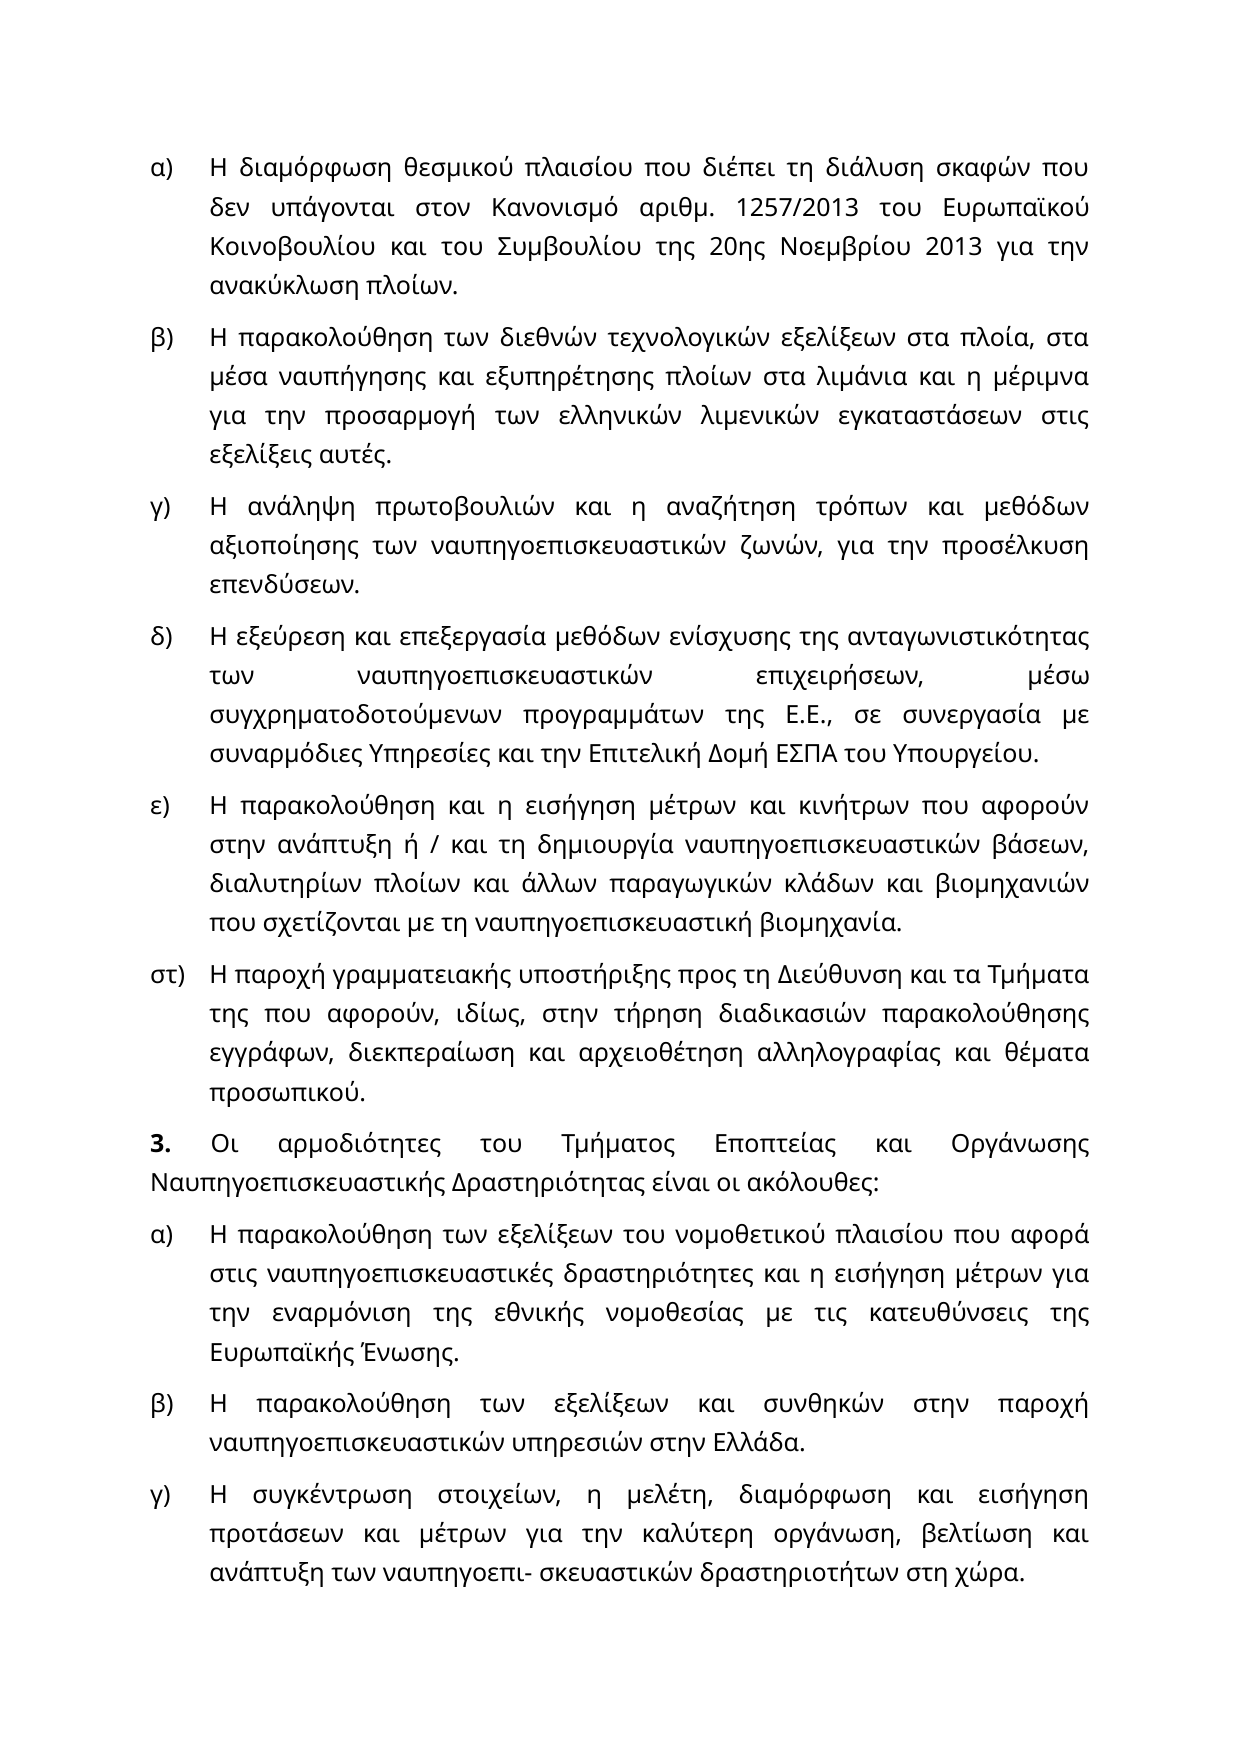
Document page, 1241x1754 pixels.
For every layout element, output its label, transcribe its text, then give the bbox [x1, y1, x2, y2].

text 3. Οι αρμοδιότητες του Τμήματος Εποπτείας και Οργάνωσης Ναυπηγοεπισκευαστικής Δραστηριότητας είναι οι ακόλουθες: [150, 1126, 1090, 1199]
list στ) Η παροχή γραμματειακής υποστήριξης προς τη Διεύθυνση και τα Τμήματα της που αφορούν, ιδίως, στην τήρηση διαδικασιών παρακολούθησης εγγράφων, διεκπεραίωση και αρχειοθέτηση αλληλογραφίας και θέματα προσωπικού. [150, 957, 1090, 1108]
list γ) Η ανάληψη πρωτοβουλιών και η αναζήτηση τρόπων και μεθόδων αξιοποίησης των ναυπηγοεπισκευαστικών ζωνών, για την προσέλκυση επενδύσεων. [150, 488, 1090, 601]
list α) Η παρακολούθηση των εξελίξεων του νομοθετικού πλαισίου που αφορά στις ναυπηγοεπισκευαστικές δραστηριότητες και η εισήγηση μέτρων για την εναρμόνιση της εθνικής νομοθεσίας με τις κατευθύνσεις της Ευρωπαϊκής Ένωσης. [150, 1217, 1090, 1368]
list ε) Η παρακολούθηση και η εισήγηση μέτρων και κινήτρων που αφορούν στην ανάπτυξη ή / και τη δημιουργία ναυπηγοεπισκευαστικών βάσεων, διαλυτηρίων πλοίων και άλλων παραγωγικών κλάδων και βιομηχανιών που σχετίζονται με τη ναυπηγοεπισκευαστική βιομηχανία. [150, 787, 1090, 939]
list α) Η διαμόρφωση θεσμικού πλαισίου που διέπει τη διάλυση σκαφών που δεν υπάγονται στον Κανονισμό αριθμ. 1257/2013 του Ευρωπαϊκού Κοινοβουλίου και του Συμβουλίου της 20ης Νοεμβρίου 2013 για την ανακύκλωση πλοίων. [150, 150, 1090, 302]
list β) Η παρακολούθηση των διεθνών τεχνολογικών εξελίξεων στα πλοία, στα μέσα ναυπήγησης και εξυπηρέτησης πλοίων στα λιμάνια και η μέριμνα για την προσαρμογή των ελληνικών λιμενικών εγκαταστάσεων στις εξελίξεις αυτές. [150, 319, 1090, 471]
list β) Η παρακολούθηση των εξελίξεων και συνθηκών στην παροχή ναυπηγοεπισκευαστικών υπηρεσιών στην Ελλάδα. [150, 1386, 1090, 1459]
list δ) Η εξεύρεση και επεξεργασία μεθόδων ενίσχυσης της ανταγωνιστικότητας των ναυπηγοεπισκευαστικών επιχειρήσεων, μέσω συγχρηματοδοτούμενων προγραμμάτων της Ε.Ε., σε συνεργασία με συναρμόδιες Υπηρεσίες και την Επιτελική Δομή ΕΣΠΑ του Υπουργείου. [150, 618, 1090, 770]
list γ) Η συγκέντρωση στοιχείων, η μελέτη, διαμόρφωση και εισήγηση προτάσεων και μέτρων για την καλύτερη οργάνωση, βελτίωση και ανάπτυξη των ναυπηγοεπι- σκευαστικών δραστηριοτήτων στη χώρα. [150, 1477, 1090, 1589]
